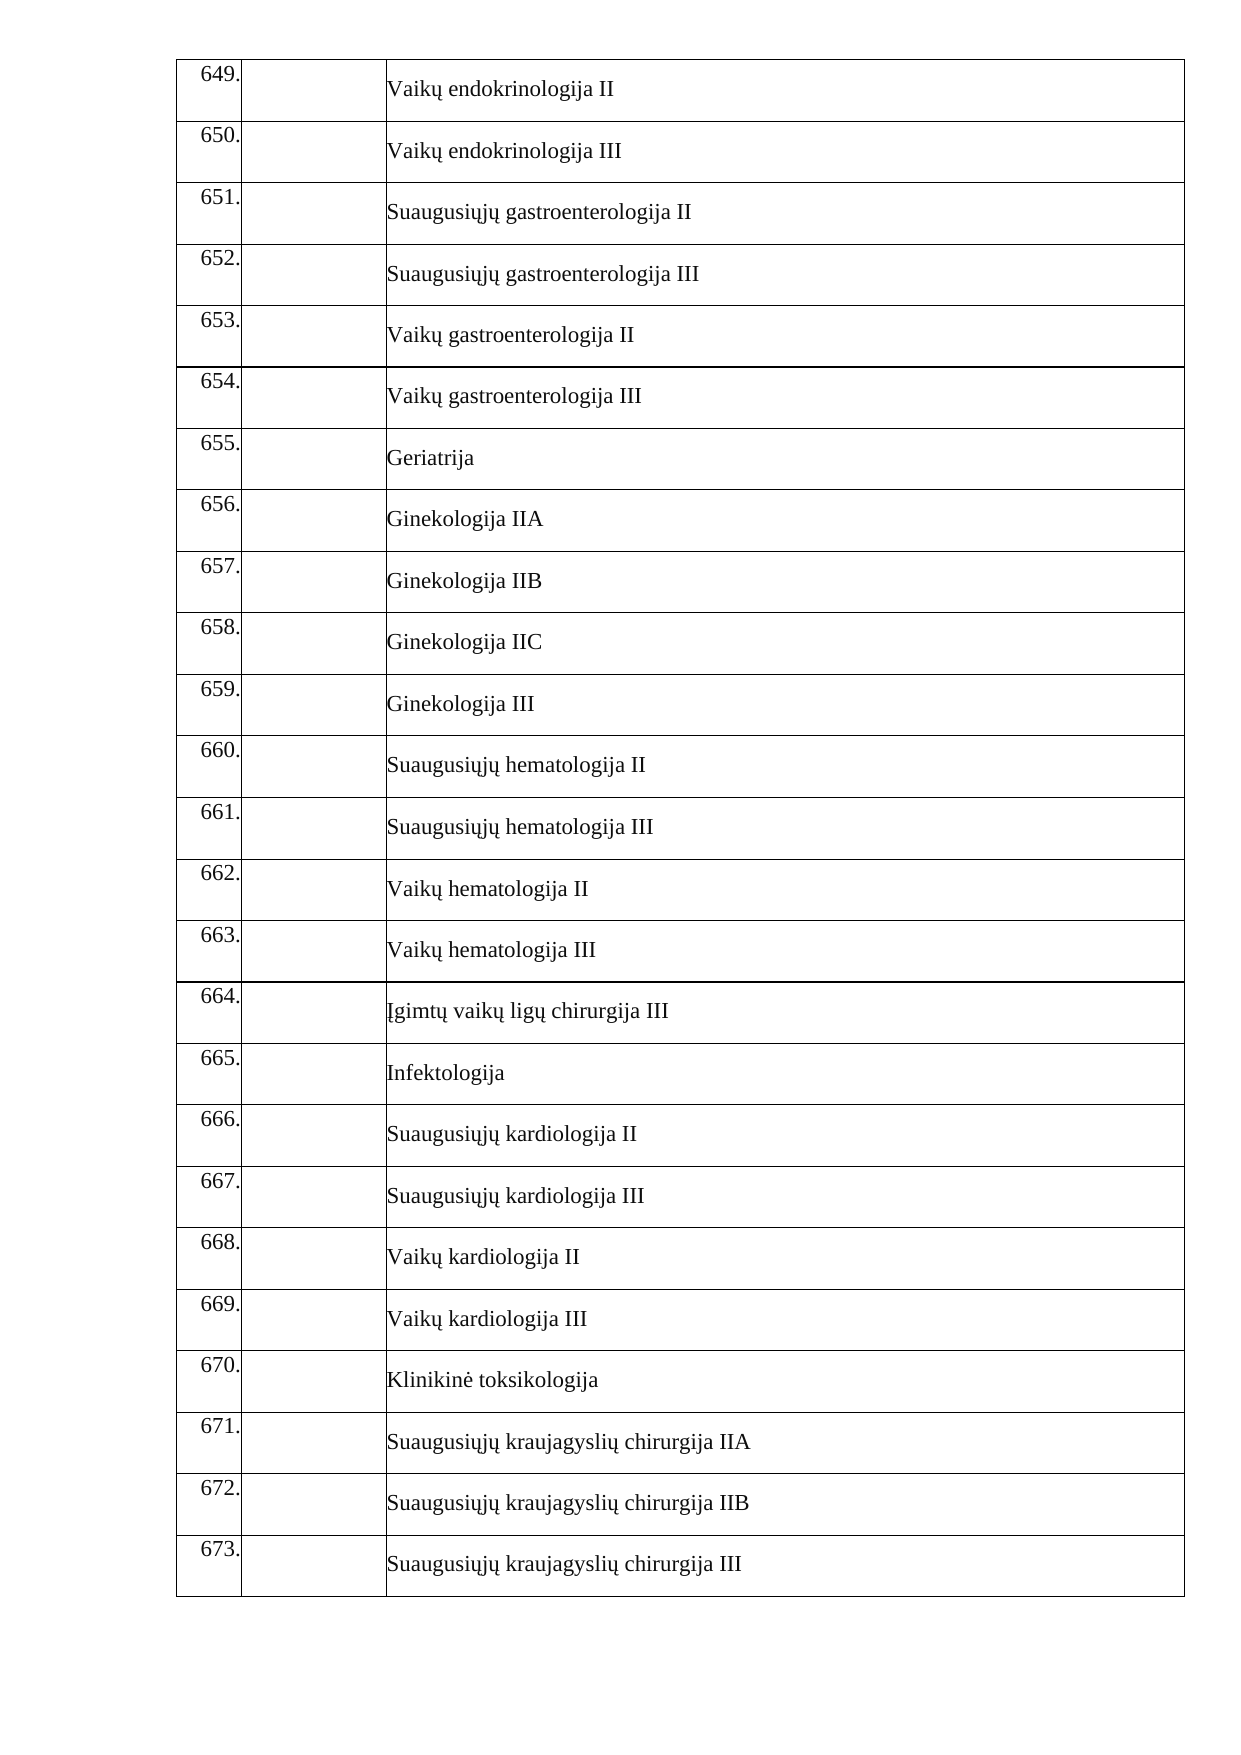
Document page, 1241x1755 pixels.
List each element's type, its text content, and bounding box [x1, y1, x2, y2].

table_cell [1230, 859, 1240, 920]
table_cell 656. [177, 490, 241, 551]
table_cell 668. [177, 1228, 241, 1289]
table_cell [1203, 1535, 1208, 1596]
table_cell Suaugusiųjų gastroenterologija III [387, 245, 1184, 305]
table_cell [1208, 1104, 1213, 1166]
table_cell Ginekologija IIA [387, 490, 1184, 551]
table_cell Vaikų kardiologija III [387, 1290, 1184, 1350]
table_cell [1213, 1166, 1230, 1227]
table_cell [242, 122, 386, 182]
table_cell [1213, 305, 1230, 366]
table_cell [1185, 305, 1203, 366]
table_cell [1203, 797, 1208, 858]
table_cell [1213, 920, 1230, 981]
table_cell [1185, 59, 1208, 121]
table_cell [242, 552, 386, 612]
table_cell Ginekologija III [387, 675, 1184, 735]
table_cell 651. [177, 183, 241, 243]
table_cell [1230, 674, 1240, 735]
table_cell [1213, 489, 1230, 551]
table_cell 671. [177, 1413, 241, 1473]
table_cell 650. [177, 122, 241, 182]
table_cell Geriatrija [387, 429, 1184, 489]
table_cell [242, 368, 386, 428]
table_cell [1230, 305, 1240, 366]
table_cell [242, 306, 386, 366]
table_cell [242, 1228, 386, 1289]
table_cell 664. [177, 983, 241, 1043]
table_cell [1208, 797, 1213, 858]
table_cell [1213, 244, 1230, 305]
table_cell [1230, 1473, 1240, 1534]
table_cell [1213, 366, 1230, 428]
table_cell [1203, 859, 1208, 920]
table_cell [242, 60, 386, 121]
table_cell [1213, 859, 1230, 920]
table_cell [1208, 489, 1213, 551]
table_cell [242, 490, 386, 551]
table_cell [1213, 1350, 1230, 1412]
table_cell [1185, 859, 1203, 920]
table_cell [1185, 1289, 1203, 1350]
table_cell [1185, 612, 1203, 674]
table_cell 655. [177, 429, 241, 489]
table_cell Vaikų hematologija III [387, 921, 1184, 981]
table_cell [242, 983, 386, 1043]
table_cell [1208, 981, 1213, 1043]
table_cell [1208, 1350, 1213, 1412]
table_cell [1185, 674, 1203, 735]
table_cell [1185, 366, 1203, 428]
table_cell [242, 1290, 386, 1350]
table_cell [1208, 859, 1213, 920]
table_cell [1185, 1227, 1203, 1289]
table_cell 659. 5 [177, 675, 241, 735]
table_cell [1213, 1043, 1230, 1104]
table_cell [242, 1105, 386, 1166]
table_cell [1213, 674, 1230, 735]
table_cell Suaugusiųjų kraujagyslių chirurgija III [387, 1536, 1184, 1596]
table_cell 673. [177, 1536, 241, 1596]
table_cell [242, 183, 386, 243]
table_cell [1230, 1043, 1240, 1104]
table_cell 667. [177, 1167, 241, 1227]
table_cell [1203, 1412, 1208, 1473]
table_cell Suaugusiųjų kardiologija II [387, 1105, 1184, 1166]
table_cell [1230, 1412, 1240, 1473]
table_cell 657. [177, 552, 241, 612]
table_cell [1208, 1473, 1213, 1534]
table_cell [242, 1167, 386, 1227]
table_cell 649. [177, 60, 241, 121]
table_cell [1230, 428, 1240, 489]
table_cell [1213, 1227, 1230, 1289]
table_cell [1185, 797, 1203, 858]
table_cell [1230, 366, 1240, 428]
table_cell [1185, 489, 1203, 551]
table_cell [1208, 674, 1213, 735]
table_cell [242, 1351, 386, 1412]
table_cell Suaugusiųjų kraujagyslių chirurgija IIB [387, 1474, 1184, 1534]
table_cell 653. [177, 306, 241, 366]
table_cell [1185, 1412, 1203, 1473]
table_cell [1208, 121, 1213, 182]
table_cell [1185, 1104, 1203, 1166]
table_cell Suaugusiųjų kardiologija III [387, 1167, 1184, 1227]
table_cell [1208, 612, 1213, 674]
table_cell [1185, 1535, 1203, 1596]
table_cell [1230, 612, 1240, 674]
table_cell [242, 860, 386, 920]
table_cell [1230, 1227, 1240, 1289]
table_cell [1230, 1535, 1240, 1596]
table_cell Infektologija [387, 1044, 1184, 1104]
table_cell 670. [177, 1351, 241, 1412]
table_cell [1203, 244, 1208, 305]
table_cell [1203, 1043, 1208, 1104]
table_cell [1203, 981, 1208, 1043]
table_cell [1213, 981, 1230, 1043]
table_cell [1230, 244, 1240, 305]
table_cell [1230, 1104, 1240, 1166]
table_cell [1203, 920, 1208, 981]
table_cell [1185, 121, 1208, 182]
table_cell [1208, 551, 1213, 612]
table_cell [1185, 244, 1203, 305]
table_cell Suaugusiųjų hematologija II [387, 736, 1184, 797]
table_cell [1208, 920, 1213, 981]
table_cell Ginekologija IIB [387, 552, 1184, 612]
table_cell Klinikinė toksikologija [387, 1351, 1184, 1412]
table_cell [1208, 1227, 1213, 1289]
table_cell [1213, 1412, 1230, 1473]
table_cell [242, 736, 386, 797]
table_cell [1213, 1104, 1230, 1166]
table_cell [1230, 489, 1240, 551]
table_cell [1185, 551, 1203, 612]
table_cell [242, 1536, 386, 1596]
table_cell Suaugusiųjų kraujagyslių chirurgija IIA [387, 1413, 1184, 1473]
table_cell [1230, 920, 1240, 981]
table_cell [1213, 1535, 1230, 1596]
table_cell [1208, 59, 1213, 121]
table_cell [1230, 1289, 1240, 1350]
table_cell 654. [177, 368, 241, 428]
table_cell [1230, 121, 1240, 182]
table_cell [1208, 366, 1213, 428]
table_cell Vaikų gastroenterologija II [387, 306, 1184, 366]
table_cell Ginekologija IIC [387, 613, 1184, 674]
table_cell [1203, 1166, 1208, 1227]
table_cell [242, 245, 386, 305]
table_cell [242, 613, 386, 674]
table_cell Vaikų hematologija II [387, 860, 1184, 920]
table_cell [1185, 920, 1203, 981]
table_cell Įgimtų vaikų ligų chirurgija III [387, 983, 1184, 1043]
table_cell 665. [177, 1044, 241, 1104]
table_cell [1213, 551, 1230, 612]
table_cell 658. 5 [177, 613, 241, 674]
table_cell [242, 1474, 386, 1534]
table_cell [1230, 1350, 1240, 1412]
table_cell [1203, 612, 1208, 674]
table_cell [1185, 735, 1230, 797]
table_cell 662. [177, 860, 241, 920]
table_cell [1208, 428, 1213, 489]
table_cell [1185, 1166, 1203, 1227]
table_cell [1185, 1473, 1203, 1534]
table_cell [1213, 797, 1230, 858]
table_cell Suaugusiųjų gastroenterologija II [387, 183, 1184, 243]
table_cell [1230, 59, 1240, 121]
table_cell [1213, 1289, 1230, 1350]
table_cell [1208, 244, 1213, 305]
table_cell 666. [177, 1105, 241, 1166]
table_cell [1185, 1043, 1203, 1104]
table_cell [1203, 1227, 1208, 1289]
table_cell [1213, 612, 1230, 674]
table_cell 652. [177, 245, 241, 305]
table_cell [1185, 981, 1203, 1043]
table_cell [1213, 121, 1230, 182]
table_cell [242, 798, 386, 858]
table_cell [1203, 674, 1208, 735]
table_cell [1230, 981, 1240, 1043]
table_cell Vaikų kardiologija II [387, 1228, 1184, 1289]
table_cell [1185, 182, 1230, 243]
table_cell 660. [177, 736, 241, 797]
table_cell Vaikų endokrinologija II [387, 60, 1184, 121]
table_cell [1213, 1473, 1230, 1534]
table_cell [1213, 59, 1230, 121]
table_cell [1230, 182, 1240, 243]
table_cell [242, 675, 386, 735]
table_cell [1230, 735, 1240, 797]
table_cell [1230, 551, 1240, 612]
table_cell 672. [177, 1474, 241, 1534]
table_cell [1185, 1350, 1203, 1412]
table_cell [242, 1044, 386, 1104]
table_cell [1203, 1289, 1208, 1350]
table_cell [1203, 1104, 1208, 1166]
table_cell [1208, 1043, 1213, 1104]
table_cell [242, 921, 386, 981]
table_cell [1208, 1166, 1213, 1227]
table_cell [1208, 1412, 1213, 1473]
table_cell [1203, 1350, 1208, 1412]
table_cell Vaikų endokrinologija III [387, 122, 1184, 182]
table_cell [1203, 428, 1208, 489]
table_cell [1208, 305, 1213, 366]
table_cell [1203, 1473, 1208, 1534]
table_cell [1208, 1535, 1213, 1596]
table_cell [1230, 797, 1240, 858]
table_cell [1185, 428, 1203, 489]
table_cell 661. [177, 798, 241, 858]
table_cell [242, 1413, 386, 1473]
table_cell [1203, 366, 1208, 428]
table_cell [1203, 551, 1208, 612]
table_cell [242, 429, 386, 489]
table_cell 663. [177, 921, 241, 981]
table_cell [1203, 489, 1208, 551]
table_cell Vaikų gastroenterologija III [387, 368, 1184, 428]
table_cell [1203, 305, 1208, 366]
table_cell 669. [177, 1290, 241, 1350]
table_cell Suaugusiųjų hematologija III [387, 798, 1184, 858]
table_cell [1230, 1166, 1240, 1227]
table_cell [1208, 1289, 1213, 1350]
table_cell [1213, 428, 1230, 489]
